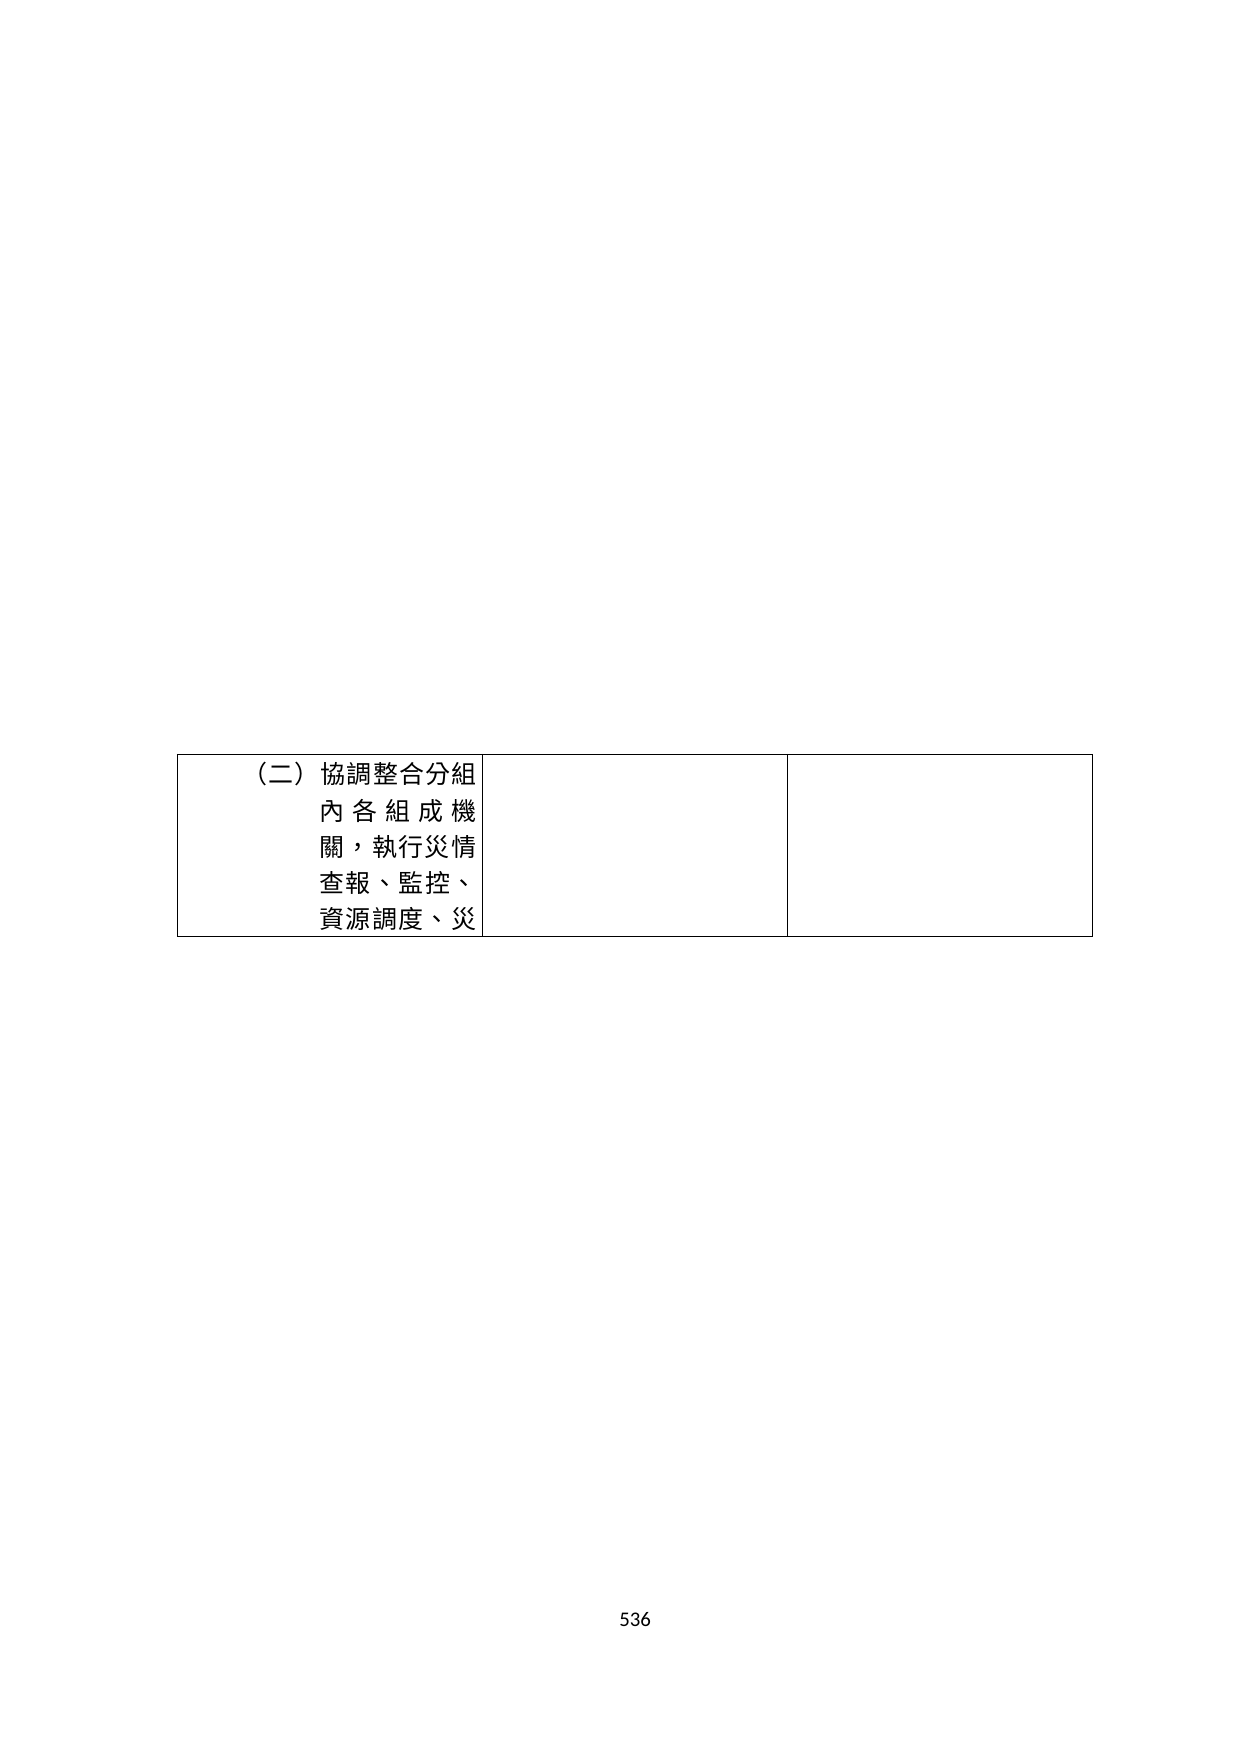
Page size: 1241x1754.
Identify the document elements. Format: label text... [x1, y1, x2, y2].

table_cell [788, 755, 1092, 936]
table_cell （二）協調整合分組內各組成機關，執行災情查報、監控、資源調度、災 [178, 755, 482, 936]
table_cell [483, 755, 787, 936]
